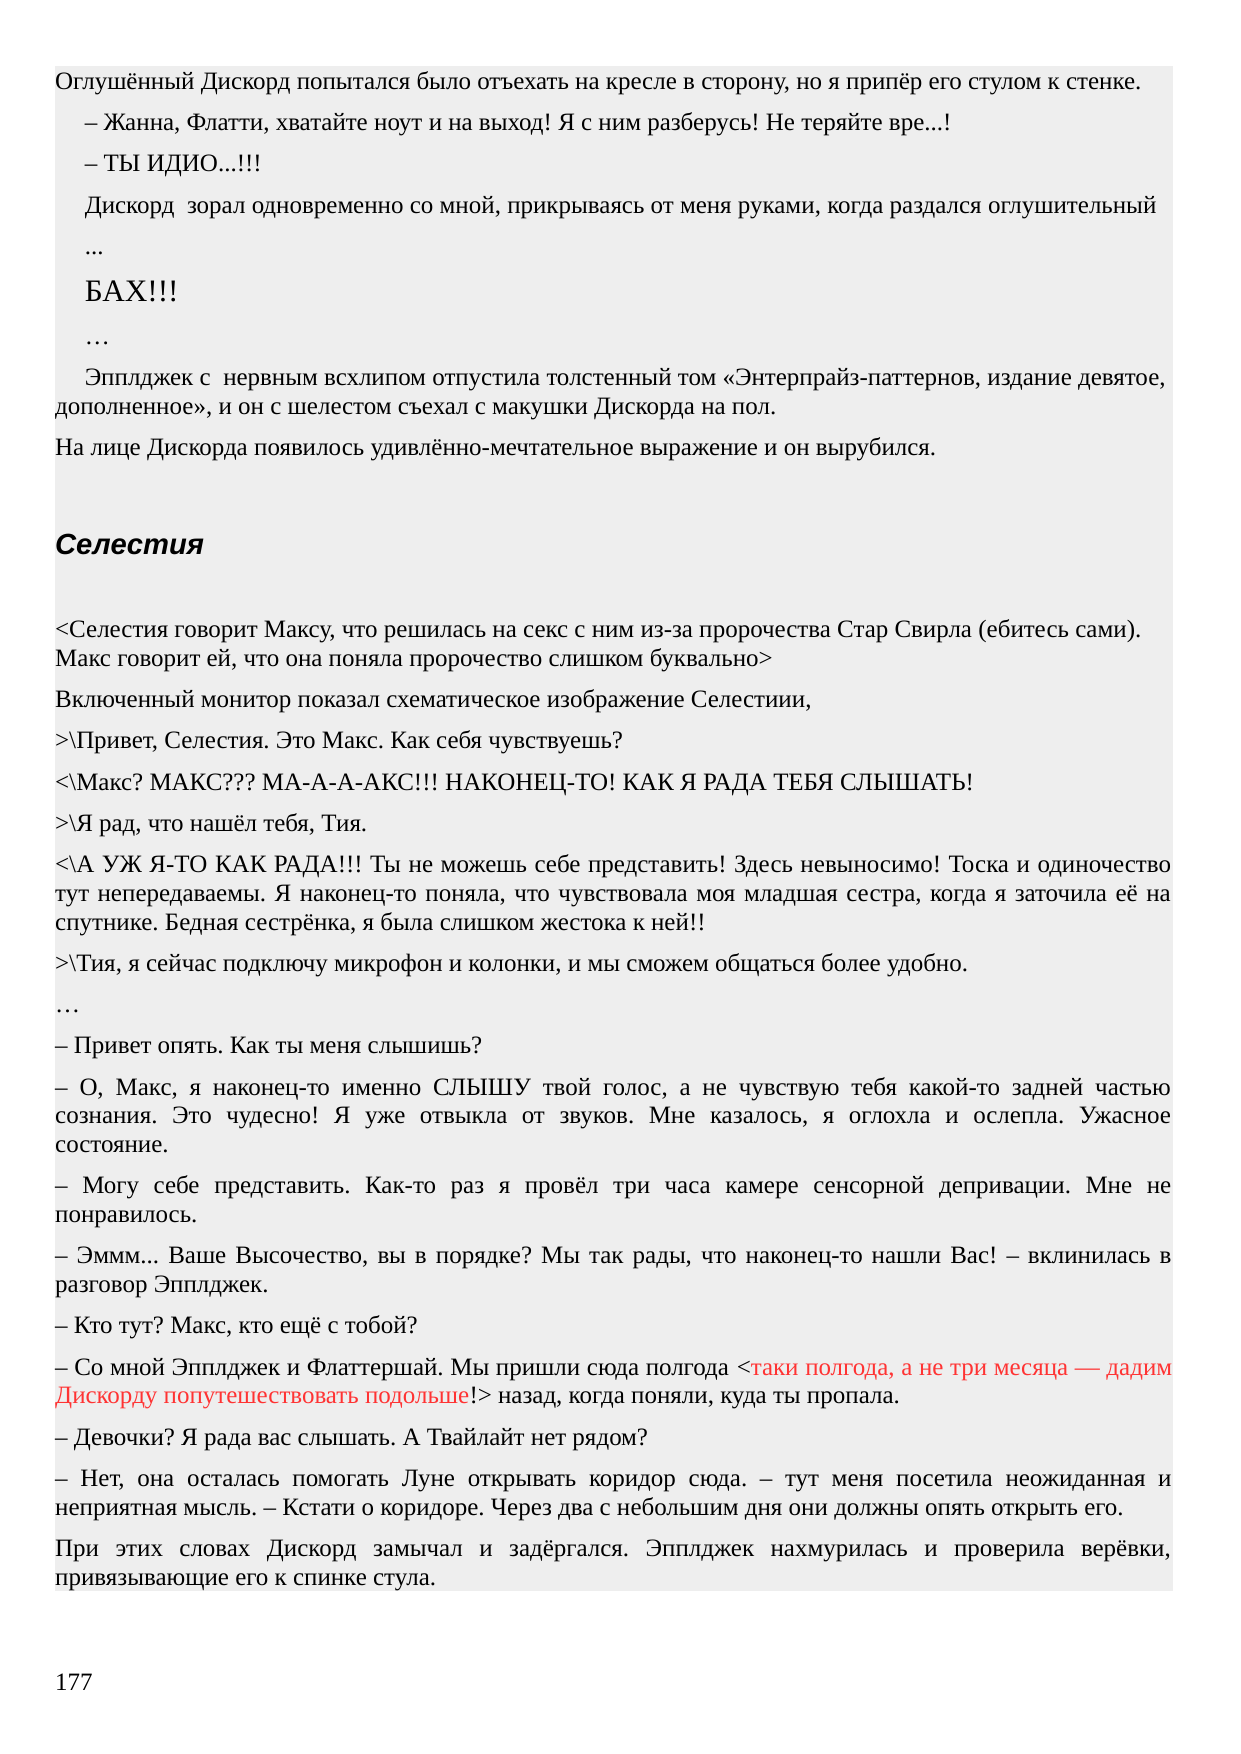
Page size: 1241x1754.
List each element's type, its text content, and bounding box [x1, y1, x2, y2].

text Эпплджек с нервным всхлипом отпустила толстенный том «Энтерпрайз-паттернов, издание девятое, дополненное», и он с шелестом съехал с макушки Дискорда на пол. [55, 362, 1173, 419]
text – Привет опять. Как ты меня слышишь? [55, 1031, 1173, 1059]
text – Могу себе представить. Как-то раз я провёл три часа камере сенсорной депривации. Мне не понравилось. [55, 1171, 1173, 1228]
text – ТЫ ИДИО...!!! [55, 148, 1173, 177]
text – Нет, она осталась помогать Луне открывать коридор сюда. – тут меня посетила неожиданная и неприятная мысль. – Кстати о коридоре. Через два с небольшим дня они должны опять открыть его. [55, 1463, 1173, 1521]
text >\Привет, Селестия. Это Макс. Как себя чувствуешь? [55, 726, 1173, 754]
text >\Я рад, что нашёл тебя, Тия. [55, 808, 1173, 837]
text Включенный монитор показал схематическое изображение Селестиии, [55, 684, 1173, 713]
text … [55, 321, 1173, 349]
text <\А УЖ Я-ТО КАК РАДА!!! Ты не можешь себе представить! Здесь невыносимо! Тоска и одиночество тут непередаваемы. Я наконец-то поняла, что чувствовала моя младшая сестра, когда я заточила её на спутнике. Бедная сестрёнка, я была слишком жестока к ней!! [55, 849, 1173, 936]
text На лице Дискорда появилось удивлённо-мечтательное выражение и он вырубился. [55, 432, 1173, 461]
subtitle Селестия [55, 527, 1173, 561]
text – Кто тут? Макс, кто ещё с тобой? [55, 1311, 1173, 1339]
text <\Макс? МАКС??? МА-А-А-АКС!!! НАКОНЕЦ-ТО! КАК Я РАДА ТЕБЯ СЛЫШАТЬ! [55, 767, 1173, 796]
text При этих словах Дискорд замычал и задёргался. Эпплджек нахмурилась и проверила верёвки, привязывающие его к спинке стула. [55, 1533, 1173, 1591]
text – О, Макс, я наконец-то именно СЛЫШУ твой голос, а не чувствую тебя какой-то задней частью сознания. Это чудесно! Я уже отвыкла от звуков. Мне казалось, я оглохла и ослепла. Ужасное состояние. [55, 1072, 1173, 1158]
text Оглушённый Дискорд попытался было отъехать на кресле в сторону, но я припёр его стулом к стенке. [55, 66, 1173, 95]
text >\Тия, я сейчас подключу микрофон и колонки, и мы сможем общаться более удобно. [55, 948, 1173, 977]
text – Жанна, Флатти, хватайте ноут и на выход! Я с ним разберусь! Не теряйте вре...! [55, 107, 1173, 136]
text ... [55, 231, 1173, 260]
text – Эммм... Ваше Высочество, вы в порядке? Мы так рады, что наконец-то нашли Вас! – вклинилась в разговор Эпплджек. [55, 1241, 1173, 1298]
text Дискорд зорал одновременно со мной, прикрываясь от меня руками, когда раздался оглушительный [55, 190, 1173, 218]
text … [55, 989, 1173, 1018]
text БАХ!!! [55, 272, 1173, 308]
text – Девочки? Я рада вас слышать. А Твайлайт нет рядом? [55, 1422, 1173, 1451]
text – Со мной Эпплджек и Флаттершай. Мы пришли сюда полгода <таки полгода, а не три месяца — дадим Дискорду попутешествовать подольше!> назад, когда поняли, куда ты пропала. [55, 1352, 1173, 1409]
text <Селестия говорит Максу, что решилась на секс с ним из-за пророчества Стар Свирла (ебитесь сами). Макс говорит ей, что она поняла пророчество слишком буквально> [55, 614, 1173, 672]
